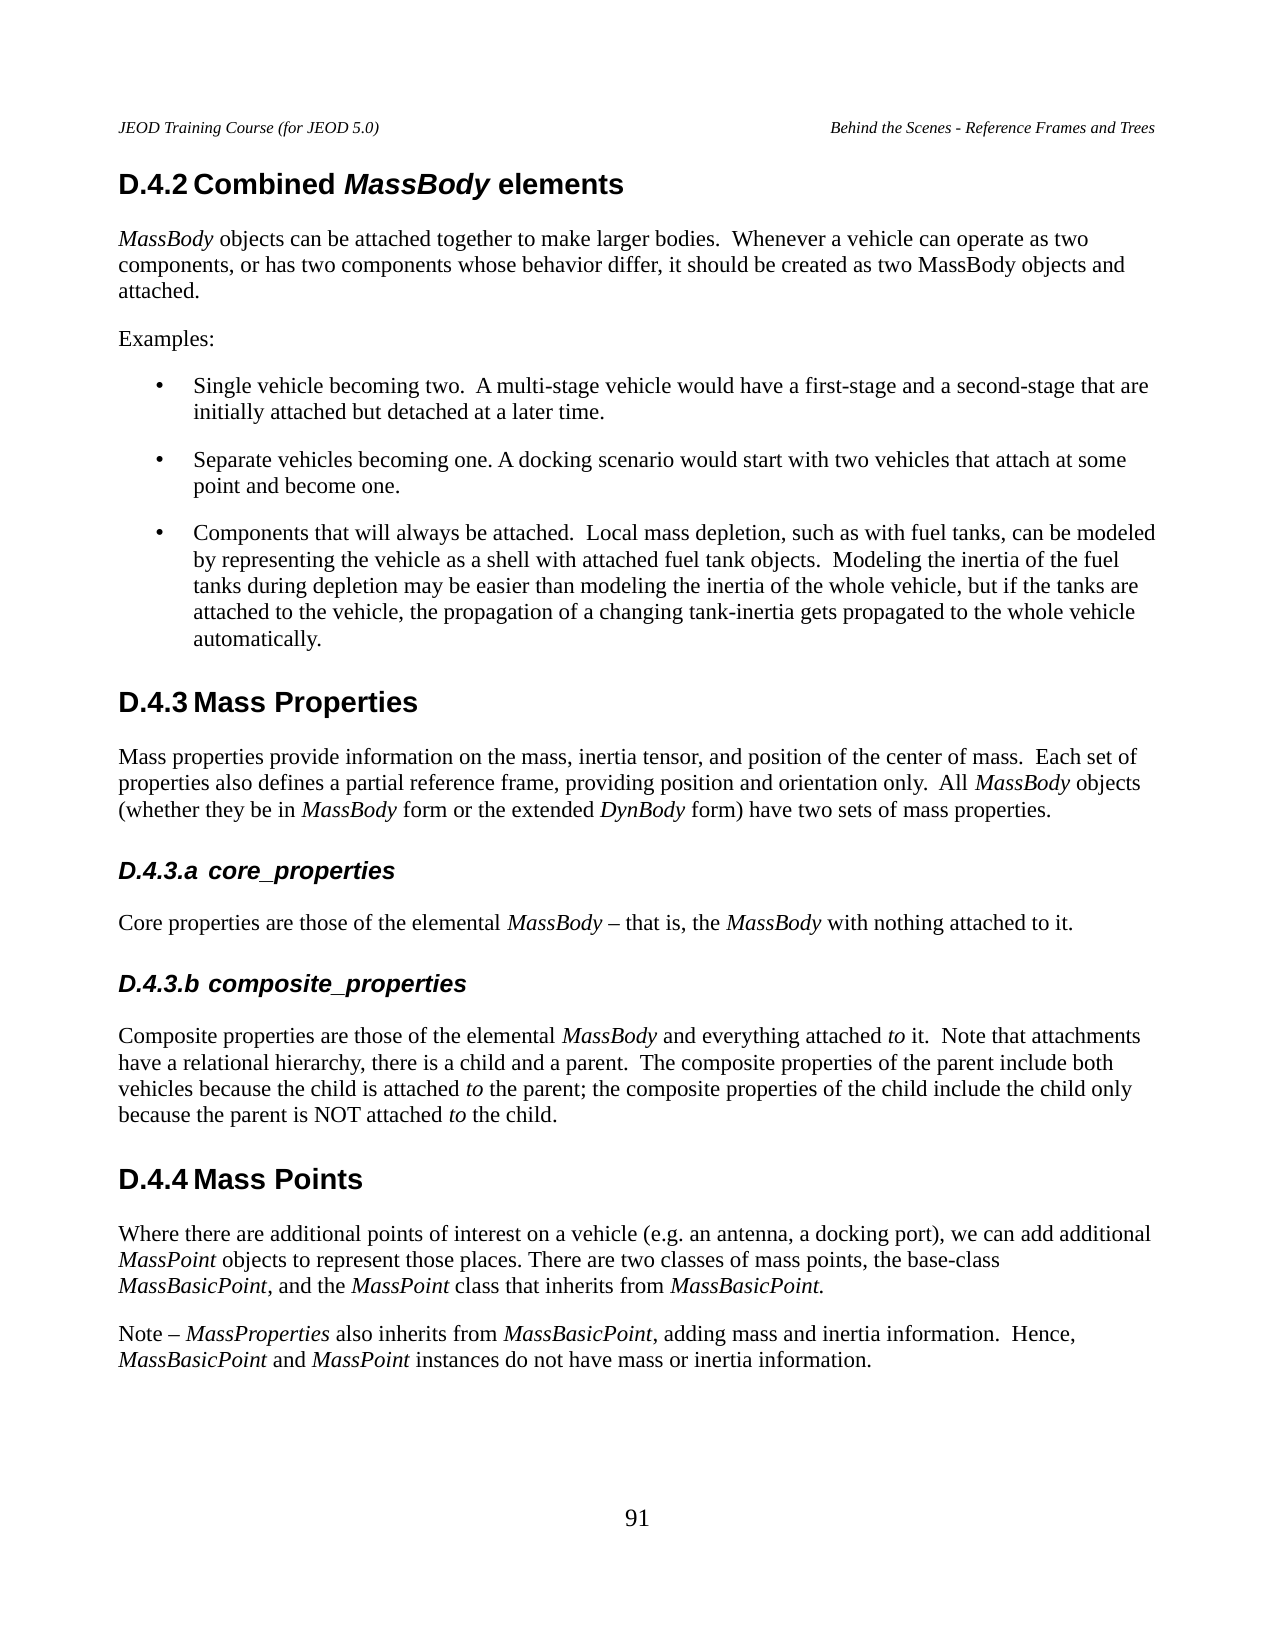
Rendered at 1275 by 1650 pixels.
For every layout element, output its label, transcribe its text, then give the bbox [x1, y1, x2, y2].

list Separate vehicles becoming one. A docking scenario would start with two vehicles that attach at some point and become one. [156, 446, 1157, 498]
subtitle core_properties [118, 856, 1157, 885]
text Core properties are those of the elemental MassBody – that is, the MassBody with nothing attached to it. [118, 909, 1157, 936]
subtitle composite_properties [118, 969, 1157, 998]
subtitle Combined MassBody elements [118, 167, 1157, 200]
subtitle Mass Properties [118, 685, 1157, 719]
list Single vehicle becoming two. A multi-stage vehicle would have a first-stage and a second-stage that are initially attached but detached at a later time. [156, 372, 1157, 425]
subtitle Mass Points [118, 1162, 1157, 1195]
text MassBody objects can be attached together to make larger bodies. Whenever a vehicle can operate as two components, or has two components whose behavior differ, it should be created as two MassBody objects and attached. [118, 225, 1157, 304]
text Composite properties are those of the elemental MassBody and everything attached to it. Note that attachments have a relational hierarchy, there is a child and a parent. The composite properties of the parent include both vehicles because the child is attached to the parent; the composite properties of the child include the child only because the parent is NOT attached to the child. [118, 1022, 1157, 1128]
list Components that will always be attached. Local mass depletion, such as with fuel tanks, can be modeled by representing the vehicle as a shell with attached fuel tank objects. Modeling the inertia of the fuel tanks during depletion may be easier than modeling the inertia of the whole vehicle, but if the tanks are attached to the vehicle, the propagation of a changing tank-inertia gets propagated to the whole vehicle automatically. [156, 519, 1157, 651]
text Mass properties provide information on the mass, inertia tensor, and position of the center of mass. Each set of properties also defines a partial reference frame, providing position and orientation only. All MassBody objects (whether they be in MassBody form or the extended DynBody form) have two sets of mass properties. [118, 743, 1157, 822]
text Note – MassProperties also inherits from MassBasicPoint, adding mass and inertia information. Hence, MassBasicPoint and MassPoint instances do not have mass or inertia information. [118, 1320, 1157, 1373]
text Where there are additional points of interest on a vehicle (e.g. an antenna, a docking port), we can add additional MassPoint objects to represent those places. There are two classes of mass points, the base-class MassBasicPoint, and the MassPoint class that inherits from MassBasicPoint. [118, 1220, 1157, 1299]
text Examples: [118, 325, 1157, 351]
